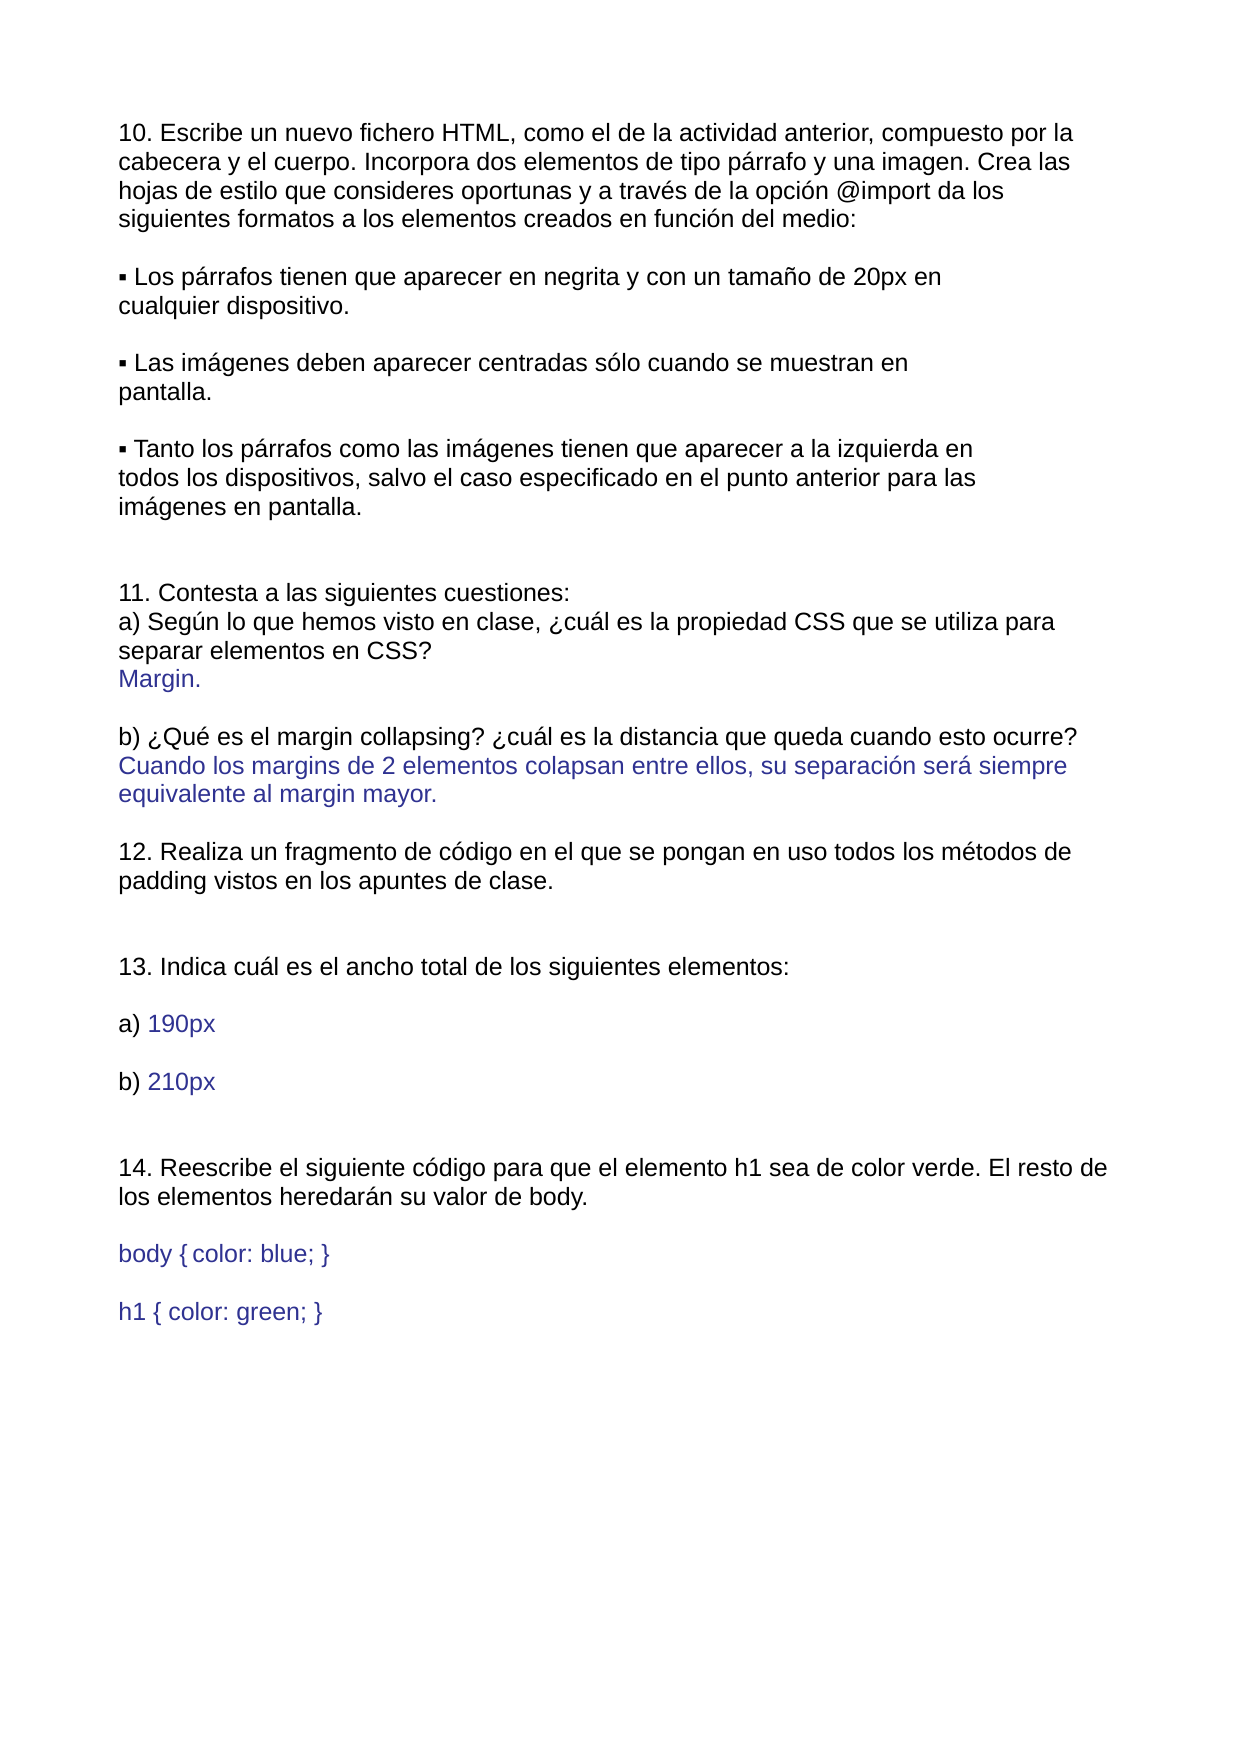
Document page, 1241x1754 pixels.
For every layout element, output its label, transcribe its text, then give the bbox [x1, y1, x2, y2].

text ▪ Las imágenes deben aparecer centradas sólo cuando se muestran en [118, 348, 1122, 377]
text Cuando los margins de 2 elementos colapsan entre ellos, su separación será siempre equivalente al margin mayor. [118, 751, 1122, 808]
text todos los dispositivos, salvo el caso especificado en el punto anterior para las [118, 463, 1122, 492]
text h1 { color: green; } [118, 1297, 1122, 1326]
text ▪ Los párrafos tienen que aparecer en negrita y con un tamaño de 20px en [118, 262, 1122, 291]
text 14. Reescribe el siguiente código para que el elemento h1 sea de color verde. El resto de los elementos heredarán su valor de body. [118, 1153, 1122, 1211]
text pantalla. [118, 377, 1122, 406]
text a) Según lo que hemos visto en clase, ¿cuál es la propiedad CSS que se utiliza para separar elementos en CSS? [118, 607, 1122, 664]
text 10. Escribe un nuevo fichero HTML, como el de la actividad anterior, compuesto por la cabecera y el cuerpo. Incorpora dos elementos de tipo párrafo y una imagen. Crea las hojas de estilo que consideres oportunas y a través de la opción @import da los siguientes formatos a los elementos creados en función del medio: [118, 118, 1122, 233]
text 12. Realiza un fragmento de código en el que se pongan en uso todos los métodos de padding vistos en los apuntes de clase. [118, 837, 1122, 894]
text body { color: blue; } [118, 1239, 1122, 1268]
text ▪ Tanto los párrafos como las imágenes tienen que aparecer a la izquierda en [118, 434, 1122, 463]
text Margin. [118, 664, 1122, 693]
text imágenes en pantalla. [118, 492, 1122, 521]
text b) 210px [118, 1067, 1122, 1096]
text cualquier dispositivo. [118, 291, 1122, 319]
text 11. Contesta a las siguientes cuestiones: [118, 578, 1122, 607]
text a) 190px [118, 1009, 1122, 1038]
text 13. Indica cuál es el ancho total de los siguientes elementos: [118, 952, 1122, 981]
text b) ¿Qué es el margin collapsing? ¿cuál es la distancia que queda cuando esto ocurre? [118, 722, 1122, 751]
